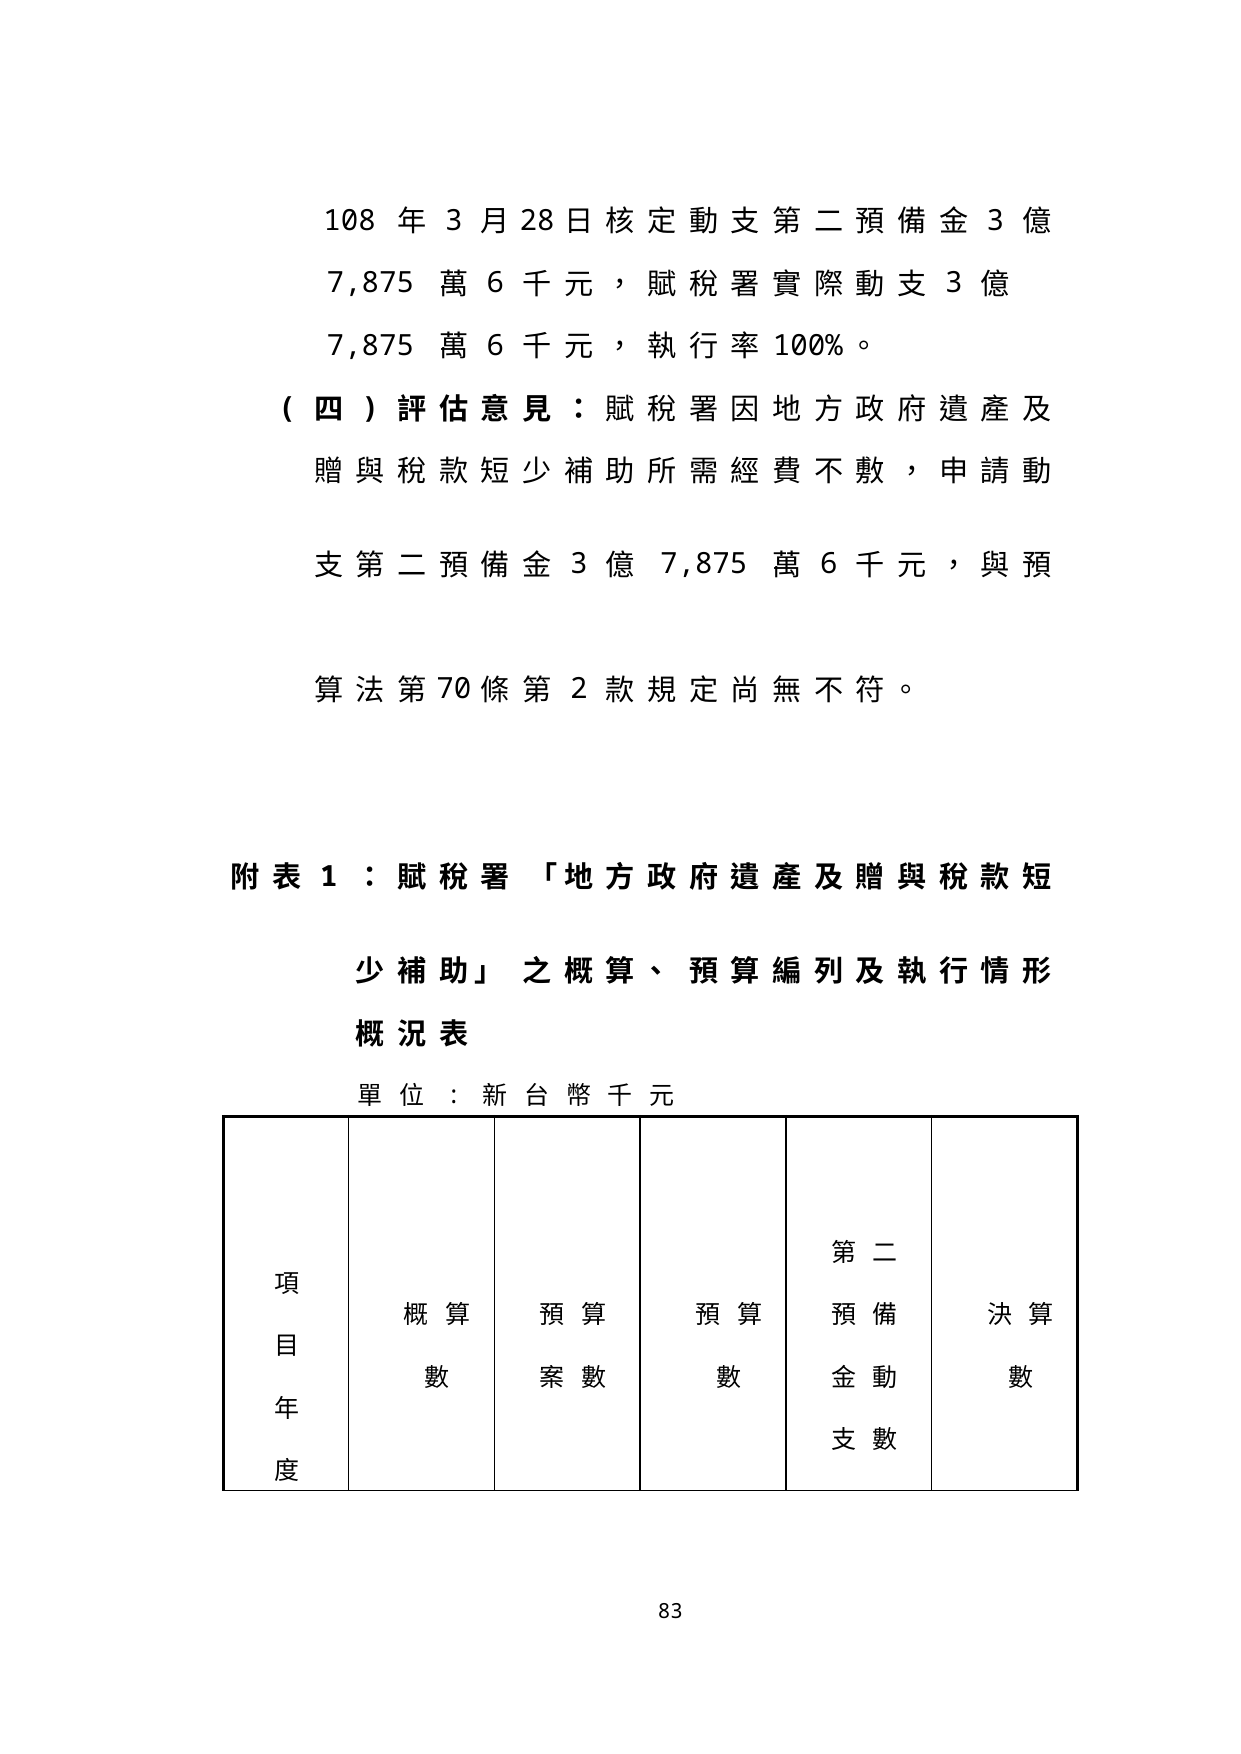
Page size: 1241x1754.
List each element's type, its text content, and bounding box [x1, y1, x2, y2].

table_header 第二預備金動支數 [787, 1118, 931, 1490]
text (四)評估意見：賦稅署因地方政府遺產及贈與稅款短少補助所需經費不敷，申請動支第二預備金3億7,875萬6千元，與預算法第70條第2款規定尚無不符。 [242, 365, 1058, 740]
table_header 概算數 [349, 1118, 494, 1490]
text 附表1：賦稅署「地方政府遺產及贈與稅款短少補助」之概算、預算編列及執行情形概況表 單位:新台幣千元 [212, 802, 1058, 1115]
table_header 項目 年度 [225, 1118, 348, 1490]
table_header 決算數 [932, 1118, 1076, 1490]
table_header 預算數 [641, 1118, 785, 1490]
text 108年3月28日核定動支第二預備金3億7,875萬6千元，賦稅署實際動支3億7,875萬6千元，執行率100%。 [242, 177, 1058, 365]
table_header 預算案數 [495, 1118, 639, 1490]
